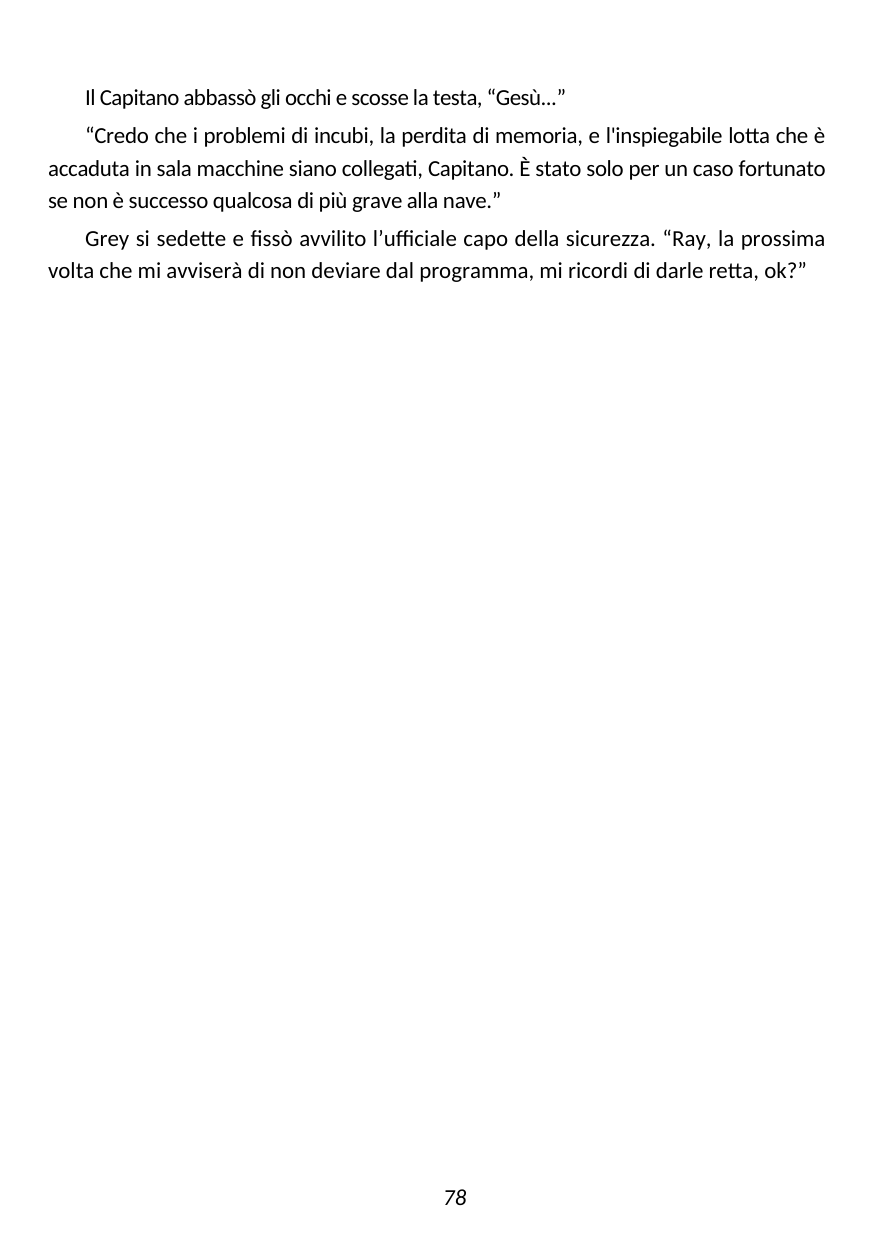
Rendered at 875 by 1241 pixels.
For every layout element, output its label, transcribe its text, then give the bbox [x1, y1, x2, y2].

text Il Capitano abbassò gli occhi e scosse la testa, “Gesù...” [48, 83, 826, 111]
text “Credo che i problemi di incubi, la perdita di memoria, e l'inspiegabile lotta che è accaduta in sala macchine siano collegati, Capitano. È stato solo per un caso fortunato se non è successo qualcosa di più grave alla nave.” [48, 122, 826, 214]
text Grey si sedette e fissò avvilito l’ufficiale capo della sicurezza. “Ray, la prossima volta che mi avviserà di non deviare dal programma, mi ricordi di darle retta, ok?” [48, 224, 826, 285]
